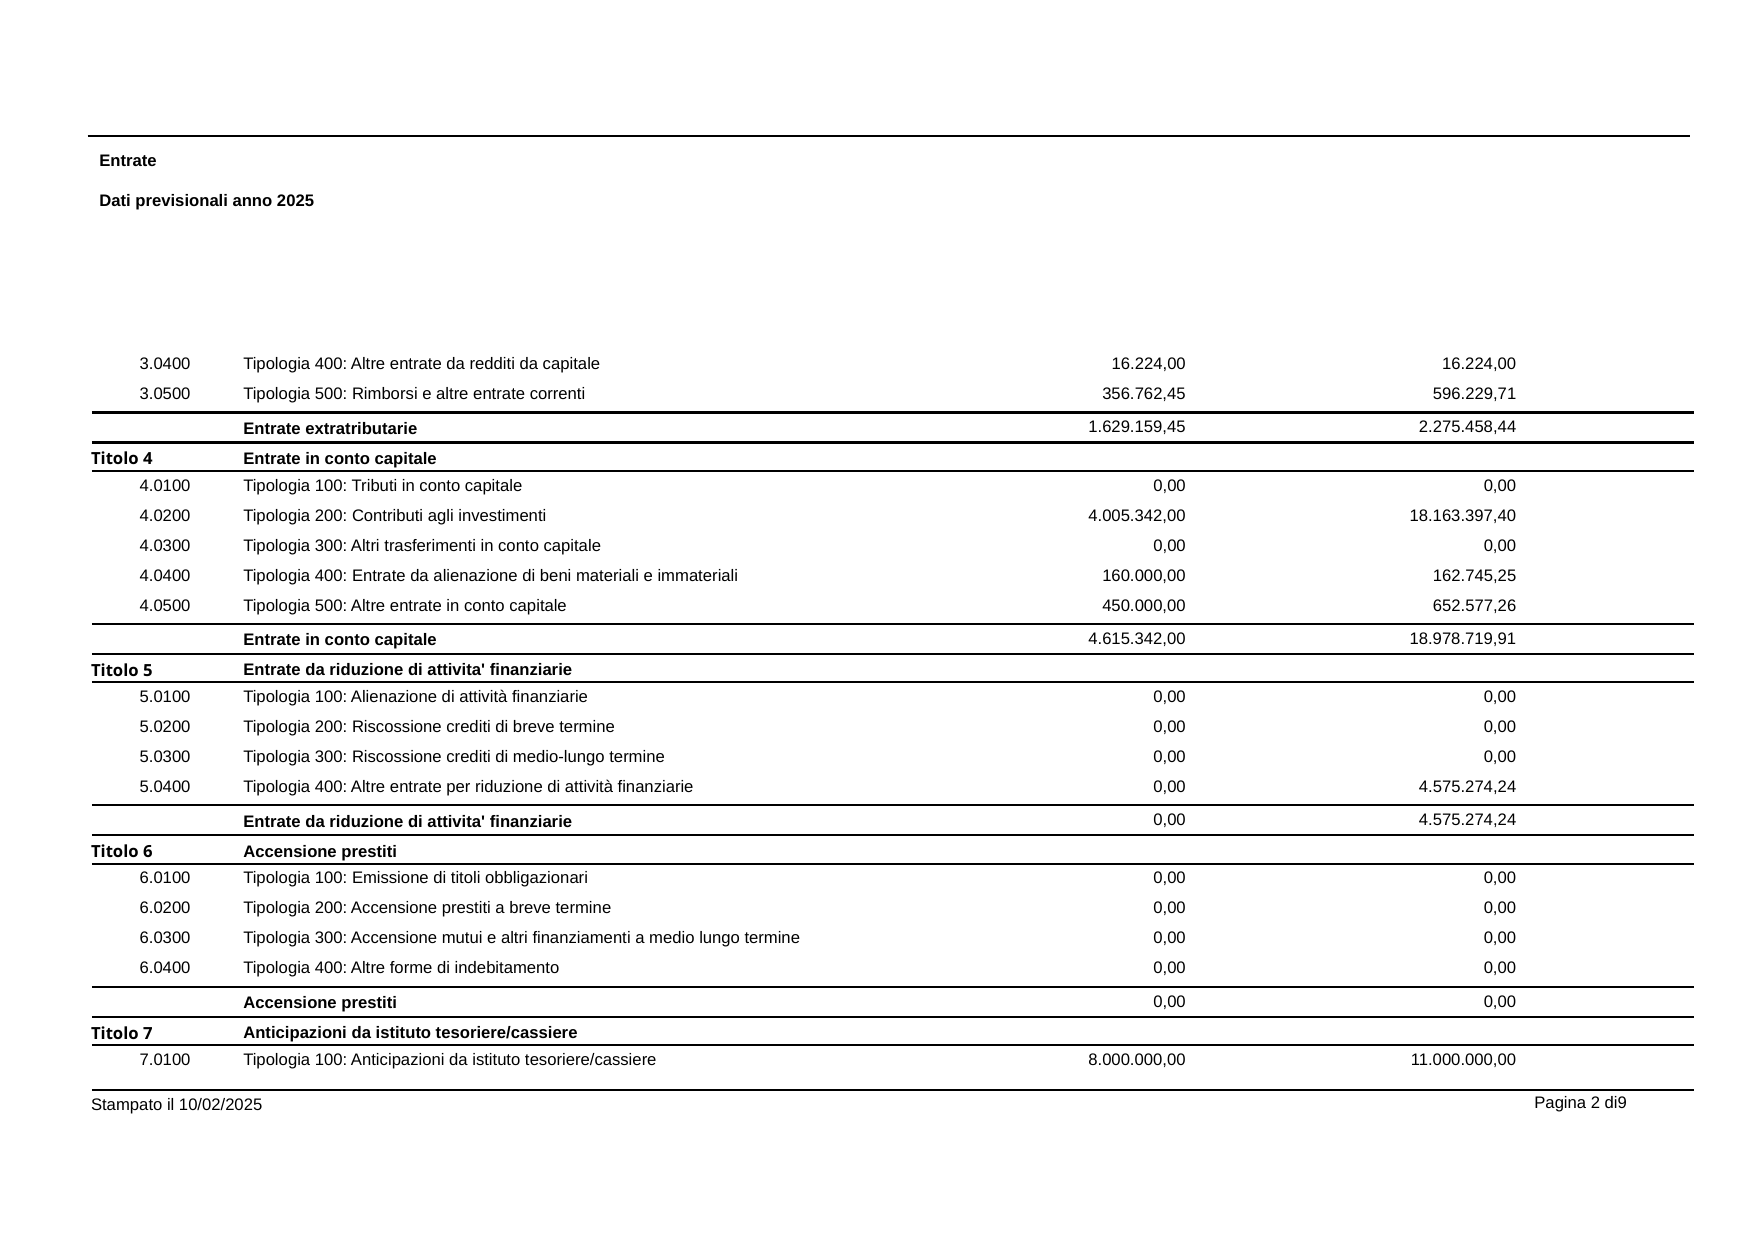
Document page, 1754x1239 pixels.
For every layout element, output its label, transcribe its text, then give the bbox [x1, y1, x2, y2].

table_cell [0, 868, 87, 891]
table_cell [1190, 991, 1196, 1014]
table_cell [1353, 505, 1362, 528]
table_cell [991, 138, 1009, 144]
table_cell [1375, 709, 1452, 717]
table_cell [1196, 1050, 1297, 1072]
table_header [239, 0, 243, 49]
table_cell Tipologia 200: Accensione prestiti a breve termine [243, 898, 1023, 921]
table_cell [1661, 1072, 1673, 1089]
table_cell [565, 799, 761, 804]
table_cell [1685, 810, 1689, 832]
table_cell [1347, 629, 1353, 651]
table_cell [91, 96, 95, 126]
table_cell [1196, 417, 1297, 439]
table_cell [239, 274, 243, 340]
table_cell [1027, 840, 1031, 862]
table_cell [1298, 1021, 1327, 1044]
table_cell [105, 417, 186, 439]
table_cell [1516, 354, 1520, 376]
table_cell [1327, 981, 1347, 986]
table_cell [1353, 898, 1362, 921]
table_cell [565, 224, 761, 229]
table_cell [1520, 921, 1617, 928]
table_cell [1520, 928, 1617, 951]
table_cell [1520, 144, 1617, 177]
table_cell [87, 991, 91, 1014]
table_cell [1353, 475, 1362, 498]
table_cell [991, 588, 1009, 595]
table_cell [1190, 354, 1196, 376]
table_cell [1009, 769, 1023, 777]
table_cell [1009, 184, 1023, 217]
table_cell [291, 528, 369, 535]
table_cell [1190, 498, 1196, 505]
table_cell 0,00 [1362, 535, 1516, 558]
table_cell [565, 1072, 761, 1089]
table_cell [252, 799, 291, 804]
table_cell [1685, 184, 1689, 217]
table_cell [1190, 595, 1196, 618]
table_cell [1690, 1021, 1694, 1044]
table_cell [1190, 958, 1196, 981]
table_cell [1027, 1021, 1031, 1044]
table_cell [1031, 659, 1043, 681]
table_cell [1452, 177, 1516, 184]
table_cell [1520, 659, 1617, 681]
table_cell [0, 840, 87, 862]
table_cell [1673, 898, 1677, 921]
table_cell [1673, 928, 1677, 951]
table_cell [1677, 505, 1681, 528]
table_cell [1452, 739, 1516, 747]
table_cell [1694, 417, 1753, 439]
table_cell [1618, 354, 1661, 376]
table_cell [199, 618, 231, 623]
table_cell [1298, 618, 1327, 623]
table_cell [91, 810, 95, 832]
table_cell [194, 417, 198, 439]
table_cell [1661, 406, 1673, 411]
table_cell [433, 346, 565, 354]
table_cell [291, 376, 369, 384]
table_cell [0, 739, 87, 747]
table_cell [1520, 384, 1617, 406]
table_cell [1677, 810, 1681, 832]
table_cell [252, 981, 291, 986]
table_cell [1375, 376, 1452, 384]
table_cell [1452, 921, 1516, 928]
table_cell [1298, 595, 1327, 618]
table_header [761, 0, 991, 49]
table_cell [1677, 595, 1681, 618]
table_cell [369, 981, 433, 986]
table_header [1027, 0, 1031, 49]
table_cell [1362, 376, 1375, 384]
table_cell [243, 274, 252, 340]
table_cell [1661, 224, 1673, 229]
table_header [1681, 0, 1685, 49]
table_cell [87, 717, 91, 739]
table_cell [1375, 498, 1452, 505]
table_cell [1298, 981, 1327, 986]
table_header [105, 0, 186, 49]
table_cell [1027, 629, 1031, 651]
table_cell [1520, 595, 1617, 618]
table_cell [1353, 739, 1362, 747]
table_cell [239, 1050, 243, 1072]
table_cell [1353, 528, 1362, 535]
table_cell [91, 274, 95, 340]
table_cell [1196, 498, 1297, 505]
table_cell [1618, 184, 1661, 217]
table_cell [105, 1072, 186, 1089]
table_cell [1185, 687, 1189, 709]
table_cell [194, 629, 198, 651]
table_cell [1347, 777, 1353, 799]
table_cell [1027, 868, 1031, 891]
table_cell [1452, 138, 1516, 144]
table_cell [1661, 498, 1673, 505]
table_cell [0, 747, 87, 769]
table_cell 6.0100 [91, 868, 239, 891]
table_cell [105, 224, 186, 229]
table_cell [565, 769, 761, 777]
table_cell [1618, 891, 1661, 898]
table_cell [1681, 354, 1685, 376]
table_cell [199, 951, 231, 958]
table_cell [1027, 687, 1031, 709]
table_cell [1353, 629, 1362, 651]
table_cell [1618, 475, 1661, 498]
table_cell [1043, 144, 1185, 177]
table_cell [433, 981, 565, 986]
table_cell [1694, 709, 1753, 717]
table_cell [433, 177, 565, 184]
table_cell [761, 224, 991, 229]
table_cell [1023, 958, 1027, 981]
table_cell [761, 376, 991, 384]
table_cell 0,00 [1031, 958, 1185, 981]
table_cell [1694, 739, 1753, 747]
table_cell Tipologia 200: Riscossione crediti di breve termine [243, 717, 1023, 739]
table_cell Entrate extratributarie [243, 417, 1027, 439]
table_cell [1347, 1021, 1353, 1044]
table_cell [991, 346, 1009, 354]
table_cell 3.0500 [91, 384, 239, 406]
table_cell 450.000,00 [1031, 595, 1185, 618]
table_cell [1347, 498, 1353, 505]
table_cell [1516, 898, 1520, 921]
table_cell [1618, 144, 1661, 177]
table_header [231, 0, 239, 49]
table_cell [243, 231, 252, 265]
table_cell [105, 346, 186, 354]
table_cell [1520, 475, 1617, 498]
table_cell [1353, 717, 1362, 739]
table_cell Tipologia 300: Altri trasferimenti in conto capitale [243, 535, 1023, 558]
table_cell [1353, 447, 1362, 469]
table_cell [1362, 144, 1375, 177]
table_cell [1452, 447, 1516, 469]
table_cell [1690, 565, 1694, 588]
table_header [95, 0, 99, 49]
table_cell [1043, 951, 1185, 958]
table_cell [1043, 346, 1185, 354]
table_cell [761, 138, 991, 144]
table_cell [1375, 1021, 1452, 1044]
table_cell [1190, 891, 1196, 898]
table_cell [991, 144, 1009, 177]
table_cell [190, 1072, 194, 1089]
table_cell [1681, 535, 1685, 558]
table_cell [1298, 747, 1327, 769]
table_cell [1685, 565, 1689, 588]
table_cell [1190, 951, 1196, 958]
table_cell [1353, 565, 1362, 588]
table_cell [369, 406, 433, 411]
table_cell [1690, 1095, 1694, 1123]
table_cell [231, 799, 239, 804]
table_cell [87, 417, 91, 439]
table_cell [1023, 1050, 1027, 1072]
table_cell Entrate da riduzione di attivita' finanziarie [243, 659, 1027, 681]
table_cell [991, 769, 1009, 777]
table_cell [1690, 868, 1694, 891]
table_cell [1190, 184, 1196, 217]
table_cell 5.0200 [91, 717, 239, 739]
table_cell [194, 1072, 198, 1089]
table_cell [231, 224, 239, 229]
table_cell [243, 981, 252, 986]
table_cell [0, 898, 87, 921]
table_cell [369, 376, 433, 384]
table_cell [1298, 376, 1327, 384]
table_cell [1027, 505, 1031, 528]
table_cell [87, 144, 91, 177]
table_cell [1196, 891, 1297, 898]
table_cell [1362, 447, 1375, 469]
table_cell [243, 218, 252, 223]
table_cell [1027, 535, 1031, 558]
table_cell [0, 810, 87, 832]
table_cell [1353, 1072, 1362, 1089]
table_cell [1353, 354, 1362, 376]
table_cell [1362, 588, 1375, 595]
table_cell [1677, 991, 1681, 1014]
table_cell [0, 51, 87, 90]
table_cell [433, 498, 565, 505]
table_cell [105, 558, 186, 565]
table_cell [1023, 475, 1027, 498]
table_cell [190, 417, 194, 439]
table_cell [1327, 618, 1347, 623]
table_cell [186, 1072, 190, 1089]
table_cell [1685, 1050, 1689, 1072]
table_cell [1327, 840, 1347, 862]
table_cell [231, 891, 239, 898]
table_cell 4.0500 [91, 595, 239, 618]
table_cell [1185, 777, 1189, 799]
table_cell [1027, 475, 1031, 498]
table_cell [1677, 535, 1681, 558]
table_cell [1673, 595, 1677, 618]
table_header [1031, 0, 1043, 49]
table_cell [1690, 535, 1694, 558]
table_cell [105, 218, 186, 223]
table_cell [231, 558, 239, 565]
table_cell [1661, 717, 1673, 739]
table_cell [99, 891, 105, 898]
table_cell [1618, 505, 1661, 528]
table_cell [1362, 224, 1375, 229]
table_cell [1009, 177, 1023, 184]
table_cell Accensione prestiti [243, 840, 1027, 862]
table_cell [199, 921, 231, 928]
table_cell [91, 51, 95, 90]
table_cell [1673, 417, 1677, 439]
table_cell 6.0400 [91, 958, 239, 981]
table_cell [1298, 629, 1327, 651]
table_cell [565, 618, 761, 623]
table_cell [369, 1072, 433, 1089]
table_cell [105, 618, 186, 623]
table_cell [1661, 1050, 1673, 1072]
table_header [91, 0, 95, 49]
table_cell [1196, 618, 1297, 623]
table_header [1190, 0, 1196, 49]
table_cell [231, 991, 239, 1014]
table_cell [1190, 709, 1196, 717]
table_cell [1190, 659, 1196, 681]
table_cell [761, 184, 991, 217]
table_cell [1347, 595, 1353, 618]
table_cell [1362, 799, 1375, 804]
table_cell Dati previsionali anno 2025 [99, 184, 565, 217]
table_cell [433, 891, 565, 898]
table_cell [1185, 840, 1189, 862]
table_cell [1009, 218, 1023, 223]
table_cell [1353, 951, 1362, 958]
table_cell [1347, 535, 1353, 558]
table_cell [1327, 475, 1347, 498]
table_cell [1694, 184, 1753, 217]
table_cell [95, 184, 99, 217]
table_cell [105, 177, 186, 184]
table_cell [1690, 184, 1694, 217]
table_cell [99, 558, 105, 565]
table_cell 6.0200 [91, 898, 239, 921]
table_cell [0, 274, 87, 340]
table_cell [1298, 739, 1327, 747]
table_cell [1031, 346, 1043, 354]
table_cell [1196, 629, 1297, 651]
table_cell [1185, 717, 1189, 739]
table_cell 0,00 [1362, 868, 1516, 891]
table_cell [1516, 868, 1520, 891]
table_cell [1196, 981, 1297, 986]
table_cell [1196, 595, 1297, 618]
table_cell [1452, 376, 1516, 384]
table_cell [1618, 138, 1661, 144]
table_cell [243, 265, 252, 273]
table_cell [1681, 1050, 1685, 1072]
table_cell [1327, 354, 1347, 376]
table_cell [1353, 868, 1362, 891]
table_cell [433, 769, 565, 777]
table_cell Tipologia 500: Rimborsi e altre entrate correnti [243, 384, 1023, 406]
table_cell [87, 810, 91, 832]
table_cell [252, 769, 291, 777]
table_cell [1694, 799, 1753, 805]
table_cell [1327, 346, 1347, 354]
table_header [565, 0, 761, 49]
table_cell [1685, 840, 1689, 862]
table_cell 9 [1618, 1098, 1624, 1107]
table_cell [1452, 558, 1516, 565]
table_cell [199, 498, 231, 505]
table_cell [1347, 739, 1353, 747]
table_cell [433, 1095, 1297, 1123]
table_cell [565, 406, 761, 411]
table_cell [199, 528, 231, 535]
table_cell [1520, 558, 1617, 565]
table_cell [1362, 1072, 1375, 1089]
table_cell [1690, 447, 1694, 469]
table_cell [1327, 535, 1347, 558]
table_cell [1677, 354, 1681, 376]
table_cell [105, 406, 186, 411]
table_cell [239, 565, 243, 588]
table_cell [369, 618, 433, 623]
table_cell [1185, 1050, 1189, 1072]
table_cell [1298, 799, 1327, 804]
table_cell [1347, 528, 1353, 535]
table_cell [199, 376, 231, 384]
table_cell [1009, 274, 1023, 340]
table_cell [1185, 535, 1189, 558]
table_cell [1027, 1050, 1031, 1072]
table_cell [1353, 1021, 1362, 1044]
table_cell [99, 498, 105, 505]
table_cell [1516, 810, 1520, 832]
table_cell [0, 535, 87, 558]
table_cell [186, 991, 190, 1014]
table_cell [87, 928, 91, 951]
table_cell [239, 354, 243, 376]
table_cell [761, 528, 991, 535]
table_cell [1043, 224, 1185, 229]
table_cell [991, 177, 1009, 184]
table_cell [1031, 218, 1043, 223]
table_cell [243, 224, 252, 229]
table_cell [1347, 1050, 1353, 1072]
table_cell [1185, 747, 1189, 769]
table_cell [1353, 958, 1362, 981]
table_cell [1298, 417, 1327, 439]
table_cell [105, 921, 186, 928]
table_cell [1190, 629, 1196, 651]
table_header [190, 0, 194, 49]
table_cell [1298, 505, 1327, 528]
table_cell [1520, 777, 1617, 799]
table_cell [1327, 799, 1347, 804]
table_cell [231, 417, 239, 439]
table_cell [991, 799, 1009, 804]
table_cell [1681, 810, 1685, 832]
table_cell [239, 659, 243, 681]
table_cell [1027, 447, 1031, 469]
table_cell [1618, 799, 1661, 804]
table_cell [1677, 447, 1681, 469]
table_cell [1694, 921, 1753, 928]
table_cell [231, 981, 239, 986]
table_cell [1185, 565, 1189, 588]
table_cell [1618, 717, 1661, 739]
table_cell [1516, 958, 1520, 981]
table_cell [1043, 799, 1185, 804]
table_cell [1673, 840, 1677, 862]
table_cell Entrate in conto capitale [243, 629, 1027, 651]
table_cell [1681, 777, 1685, 799]
table_cell 0,00 [1031, 810, 1185, 832]
table_cell [1681, 687, 1685, 709]
table_cell [231, 346, 239, 354]
table_cell [291, 951, 369, 958]
table_cell [199, 709, 231, 717]
table_cell Titolo 6 [91, 840, 239, 862]
table_cell [433, 618, 565, 623]
table_cell [1516, 687, 1520, 709]
table_cell [433, 528, 565, 535]
table_cell [1009, 224, 1023, 229]
table_cell [1190, 1050, 1196, 1072]
table_cell [99, 1072, 105, 1089]
table_cell [1661, 565, 1673, 588]
table_cell [1661, 144, 1673, 177]
table_cell [231, 376, 239, 384]
table_cell [1327, 406, 1347, 411]
table_cell [91, 231, 95, 265]
table_cell [1694, 565, 1753, 588]
table_cell [291, 921, 369, 928]
table_cell [1031, 1021, 1043, 1044]
table_cell [1618, 346, 1661, 354]
table_cell [1618, 981, 1661, 986]
table_cell [1520, 958, 1617, 981]
table_cell [1516, 384, 1520, 406]
table_cell [1661, 868, 1673, 891]
table_cell [991, 218, 1009, 223]
table_cell [1031, 376, 1043, 384]
table_cell [1661, 928, 1673, 951]
table_cell [1685, 96, 1689, 126]
table_cell [1661, 528, 1673, 535]
table_cell [991, 224, 1009, 229]
table_cell [0, 799, 87, 805]
table_cell [1185, 144, 1189, 177]
table_cell [105, 709, 186, 717]
table_cell [1694, 958, 1753, 981]
table_cell [95, 231, 99, 265]
table_cell 0,00 [1362, 475, 1516, 498]
table_cell [1347, 687, 1353, 709]
table_cell [1516, 1021, 1520, 1044]
table_cell [1685, 384, 1689, 406]
table_cell [1690, 417, 1694, 439]
table_cell [1375, 177, 1452, 184]
table_cell Pagina 2 di [1452, 1093, 1617, 1123]
table_cell Tipologia 400: Altre entrate da redditi da capitale [243, 354, 1023, 376]
table_cell [1298, 218, 1327, 223]
table_cell [291, 346, 369, 354]
table_cell [1190, 928, 1196, 951]
table_cell [1027, 958, 1031, 981]
table_cell [1618, 769, 1661, 777]
table_cell [1009, 406, 1023, 411]
table_cell [1298, 475, 1327, 498]
table_cell [1690, 475, 1694, 498]
table_cell [190, 991, 194, 1014]
table_cell [239, 1072, 243, 1089]
table_cell [1685, 595, 1689, 618]
table_cell [0, 475, 87, 498]
table_cell [0, 96, 87, 126]
table_cell [1185, 595, 1189, 618]
table_cell [291, 177, 369, 184]
table_cell [0, 687, 87, 709]
table_cell [199, 1072, 231, 1089]
table_cell [1353, 558, 1362, 565]
table_cell [1196, 144, 1297, 177]
table_cell [1694, 777, 1753, 799]
table_cell [1661, 951, 1673, 958]
table_cell [1298, 346, 1327, 354]
table_header [194, 0, 198, 49]
table_cell [369, 224, 433, 229]
table_cell [433, 138, 565, 144]
table_cell [1618, 447, 1661, 469]
table_cell [91, 144, 95, 177]
table_cell [1673, 1021, 1677, 1044]
table_cell [99, 769, 105, 777]
table_cell [243, 951, 252, 958]
table_cell [1327, 384, 1347, 406]
table_cell [1520, 528, 1617, 535]
table_cell [369, 346, 433, 354]
table_cell [1043, 498, 1185, 505]
table_cell [1452, 769, 1516, 777]
table_cell [1196, 224, 1297, 229]
table_cell Tipologia 200: Contributi agli investimenti [243, 505, 1023, 528]
table_cell [991, 558, 1009, 565]
table_cell [1661, 921, 1673, 928]
table_cell [1681, 717, 1685, 739]
table_cell [1685, 51, 1689, 90]
table_cell [1031, 891, 1043, 898]
table_header [0, 0, 87, 49]
table_header [1375, 0, 1452, 49]
table_cell [565, 528, 761, 535]
table_cell [1690, 274, 1694, 340]
table_cell [105, 810, 186, 832]
table_cell 0,00 [1031, 687, 1185, 709]
table_cell [1694, 595, 1753, 618]
table_cell [1023, 898, 1027, 921]
table_cell Tipologia 100: Alienazione di attività finanziarie [243, 687, 1023, 709]
table_header [291, 0, 369, 49]
table_cell [1690, 928, 1694, 951]
table_cell [1347, 898, 1353, 921]
table_cell [1347, 747, 1353, 769]
table_cell [1031, 447, 1043, 469]
table_cell [291, 224, 369, 229]
table_cell [1520, 406, 1617, 411]
table_cell [1196, 659, 1297, 681]
table_cell [1375, 1095, 1452, 1123]
table_cell [1661, 981, 1673, 986]
table_cell [1677, 565, 1681, 588]
table_cell [231, 231, 239, 265]
table_cell [1690, 384, 1694, 406]
table_cell [1375, 951, 1452, 958]
table_cell [1673, 659, 1677, 681]
table_cell [291, 406, 369, 411]
table_cell [1690, 595, 1694, 618]
table_cell [761, 177, 991, 184]
table_cell [1681, 595, 1685, 618]
table_cell [199, 177, 231, 184]
table_cell [95, 991, 99, 1014]
table_cell [991, 376, 1009, 384]
table_cell [565, 218, 761, 223]
table_cell [252, 558, 291, 565]
table_cell Tipologia 100: Anticipazioni da istituto tesoriere/cassiere [243, 1050, 1023, 1072]
table_header [1298, 0, 1327, 49]
table_cell Tipologia 300: Riscossione crediti di medio-lungo termine [243, 747, 1023, 769]
table_cell [87, 565, 91, 588]
table_cell [105, 951, 186, 958]
table_cell [1353, 799, 1362, 804]
table_cell [1362, 558, 1375, 565]
table_cell [1677, 274, 1681, 340]
table_header [1677, 0, 1681, 49]
table_cell [1516, 747, 1520, 769]
table_cell [1327, 769, 1347, 777]
table_cell [1661, 384, 1673, 406]
table_cell [1347, 810, 1353, 832]
table_cell [433, 1072, 565, 1089]
table_cell [369, 799, 433, 804]
table_cell [1347, 891, 1353, 898]
table_cell [1685, 898, 1689, 921]
table_cell [0, 1050, 87, 1072]
table_cell [252, 891, 291, 898]
table_cell [1661, 595, 1673, 618]
table_cell [1043, 618, 1185, 623]
table_cell [1009, 921, 1023, 928]
table_cell [105, 991, 186, 1014]
table_cell [252, 739, 291, 747]
table_cell [87, 1050, 91, 1072]
table_cell [1353, 406, 1362, 411]
table_cell [1681, 629, 1685, 651]
table_cell [199, 346, 231, 354]
table_cell [1009, 951, 1023, 958]
table_cell [1516, 535, 1520, 558]
table_cell [1694, 384, 1753, 406]
table_cell [231, 528, 239, 535]
table_cell [1516, 1050, 1520, 1072]
table_cell [1677, 747, 1681, 769]
table_cell [1362, 891, 1375, 898]
table_cell [1661, 777, 1673, 799]
table_cell [1516, 475, 1520, 498]
table_cell [1190, 144, 1196, 177]
table_cell [1685, 659, 1689, 681]
table_cell [1027, 747, 1031, 769]
table_cell [1196, 928, 1297, 951]
table_cell [1327, 687, 1347, 709]
table_header [1327, 0, 1347, 49]
table_cell [1694, 274, 1753, 340]
table_cell [1031, 558, 1043, 565]
table_cell [1452, 1072, 1516, 1089]
table_cell [0, 177, 87, 184]
table_cell [1694, 475, 1753, 498]
table_cell 0,00 [1031, 898, 1185, 921]
table_cell [1327, 958, 1347, 981]
table_cell [1196, 535, 1297, 558]
table_cell [1027, 384, 1031, 406]
table_cell [1353, 595, 1362, 618]
table_cell [1196, 475, 1297, 498]
table_cell [95, 50, 186, 133]
table_cell [1520, 498, 1617, 505]
table_cell [1681, 144, 1685, 177]
table_cell [1185, 991, 1189, 1014]
table_cell [761, 709, 991, 717]
table_cell [1618, 747, 1661, 769]
table_cell 9 [1618, 1093, 1685, 1123]
table_cell [565, 558, 761, 565]
table_cell [1375, 138, 1452, 144]
table_cell [565, 346, 761, 354]
table_cell [1196, 558, 1297, 565]
table_cell [87, 629, 91, 651]
table_cell [1196, 1021, 1297, 1044]
table_cell [1298, 687, 1327, 709]
table_cell [1023, 928, 1027, 951]
table_cell [1009, 231, 1023, 265]
table_cell [87, 505, 91, 528]
table_cell [565, 498, 761, 505]
table_header [199, 0, 231, 49]
table_cell [1347, 475, 1353, 498]
table_cell [1516, 928, 1520, 951]
table_cell [1618, 406, 1661, 411]
table_cell [1031, 184, 1043, 217]
table_cell [1516, 717, 1520, 739]
table_cell [0, 384, 87, 406]
table_header [1618, 0, 1661, 49]
table_cell [291, 138, 369, 144]
table_cell [565, 981, 761, 986]
table_cell [1618, 376, 1661, 384]
table_cell [1196, 384, 1297, 406]
table_cell [1327, 447, 1347, 469]
table_cell [1516, 659, 1520, 681]
table_cell 4.575.274,24 [1362, 777, 1516, 799]
table_cell [99, 265, 105, 273]
table_cell [199, 799, 231, 804]
table_header [369, 0, 433, 49]
table_cell [243, 558, 252, 565]
table_cell [0, 921, 87, 928]
table_cell [1027, 717, 1031, 739]
table_cell [1694, 126, 1753, 133]
table_cell [1353, 1095, 1362, 1123]
table_cell [1362, 739, 1375, 747]
table_cell [1375, 406, 1452, 411]
table_cell [1327, 588, 1347, 595]
table_cell [1661, 346, 1673, 354]
table_cell [1673, 184, 1677, 217]
table_cell [0, 777, 87, 799]
table_cell [1043, 659, 1185, 681]
table_cell [1347, 991, 1353, 1014]
table_cell [1520, 981, 1617, 986]
table_cell [369, 218, 433, 223]
table_cell [1196, 709, 1297, 717]
table_cell [1353, 1050, 1362, 1072]
table_cell [239, 928, 243, 951]
table_cell [252, 224, 291, 229]
table_cell [291, 739, 369, 747]
table_cell [1681, 51, 1685, 90]
table_cell [1677, 231, 1681, 265]
table_cell [239, 417, 243, 439]
table_cell [1327, 224, 1347, 229]
table_cell [1347, 376, 1353, 384]
table_cell [1452, 184, 1516, 217]
table_cell [239, 1021, 243, 1044]
table_cell [231, 218, 239, 223]
table_cell [1027, 144, 1031, 177]
table_cell [1677, 384, 1681, 406]
table_cell [1690, 898, 1694, 921]
table_cell [1375, 769, 1452, 777]
table_cell [0, 891, 87, 898]
table_cell [186, 417, 190, 439]
table_cell [1190, 769, 1196, 777]
table_cell [1353, 535, 1362, 558]
table_cell [1685, 991, 1689, 1014]
table_cell Tipologia 100: Tributi in conto capitale [243, 475, 1023, 498]
table_cell [1347, 384, 1353, 406]
table_cell Stampato il 10/02/2025 [91, 1095, 369, 1123]
table_cell [0, 231, 87, 265]
table_cell [1327, 218, 1347, 223]
table_cell [1298, 528, 1327, 535]
table_cell [1298, 928, 1327, 951]
table_cell [761, 558, 991, 565]
table_cell [252, 346, 291, 354]
table_cell [0, 265, 87, 273]
table_cell [1196, 354, 1297, 376]
table_cell [1694, 224, 1753, 229]
table_cell [1520, 739, 1617, 747]
table_cell [1694, 840, 1753, 862]
table_cell [1353, 991, 1362, 1014]
table_cell [369, 498, 433, 505]
table_cell [1347, 505, 1353, 528]
table_cell [1685, 1072, 1689, 1089]
table_cell [1452, 709, 1516, 717]
table_cell [1043, 1072, 1185, 1089]
table_cell [1690, 1050, 1694, 1072]
table_cell [1618, 810, 1661, 832]
table_cell [1520, 177, 1617, 184]
table_cell [1023, 777, 1027, 799]
table_cell [1694, 687, 1753, 709]
table_cell 4.0200 [91, 505, 239, 528]
table_cell [1362, 659, 1375, 681]
table_cell [99, 417, 105, 439]
table_cell [186, 51, 190, 90]
table_cell [1009, 376, 1023, 384]
table_cell [239, 717, 243, 739]
table_cell [1618, 417, 1661, 439]
table_cell [1043, 558, 1185, 565]
table_cell [0, 659, 87, 681]
table_cell 0,00 [1362, 717, 1516, 739]
table_cell [1196, 138, 1297, 144]
table_cell [199, 138, 231, 144]
table_cell [1685, 447, 1689, 469]
table_cell [239, 747, 243, 769]
table_cell [199, 218, 231, 223]
table_cell 4.0400 [91, 565, 239, 588]
table_cell [1023, 565, 1027, 588]
table_cell [87, 384, 91, 406]
table_cell [99, 588, 105, 595]
table_cell [1520, 840, 1617, 862]
table_cell [1673, 810, 1677, 832]
table_cell [1185, 928, 1189, 951]
table_cell [991, 951, 1009, 958]
table_header [1196, 0, 1297, 49]
table_cell [1353, 498, 1362, 505]
table_cell [1661, 991, 1673, 1014]
table_cell [1520, 898, 1617, 921]
table_cell [231, 618, 239, 623]
table_cell [1347, 840, 1353, 862]
table_cell [0, 346, 87, 354]
table_cell [1452, 799, 1516, 804]
table_cell 0,00 [1031, 868, 1185, 891]
table_cell [1347, 231, 1353, 265]
table_cell [1031, 144, 1043, 177]
table_cell [99, 177, 105, 184]
table_cell [1681, 958, 1685, 981]
table_cell [95, 810, 99, 832]
table_cell 6.0300 [91, 928, 239, 951]
table_cell [1516, 144, 1520, 177]
table_cell [991, 891, 1009, 898]
table_cell [369, 769, 433, 777]
table_cell [1516, 505, 1520, 528]
table_cell [565, 144, 761, 177]
table_cell Tipologia 400: Entrate da alienazione di beni materiali e immateriali [243, 565, 1023, 588]
table_cell [1661, 376, 1673, 384]
table_cell [1347, 184, 1353, 217]
table_cell [1009, 346, 1023, 354]
table_cell [1375, 144, 1452, 177]
table_cell [1690, 991, 1694, 1014]
table_cell [105, 528, 186, 535]
table_cell Tipologia 300: Accensione mutui e altri finanziamenti a medio lungo termine [243, 928, 1023, 951]
table_cell [1196, 921, 1297, 928]
table_cell [231, 709, 239, 717]
table_cell [1661, 629, 1673, 651]
table_cell [1298, 898, 1327, 921]
table_cell [1027, 991, 1031, 1014]
table_cell [1190, 447, 1196, 469]
table_cell [1023, 184, 1027, 217]
table_cell 4.0100 [91, 475, 239, 498]
table_cell 0,00 [1362, 958, 1516, 981]
table_cell [1452, 528, 1516, 535]
table_cell [105, 629, 186, 651]
table_cell [1694, 898, 1753, 921]
table_cell [1298, 558, 1327, 565]
table_cell [1362, 769, 1375, 777]
table_cell [87, 595, 91, 618]
table_cell [91, 1072, 95, 1089]
table_cell [1681, 274, 1685, 340]
table_cell [252, 528, 291, 535]
table_cell [1190, 535, 1196, 558]
table_cell [1190, 346, 1196, 354]
table_cell [1190, 1021, 1196, 1044]
table_header [1353, 0, 1362, 49]
table_cell [1618, 1072, 1661, 1089]
table_cell [231, 177, 239, 184]
table_cell [1618, 739, 1661, 747]
table_cell [1685, 1095, 1689, 1123]
table_cell [1347, 709, 1353, 717]
table_cell [1694, 951, 1753, 958]
table_cell [1516, 565, 1520, 588]
table_cell [1618, 595, 1661, 618]
table_cell 0,00 [1031, 717, 1185, 739]
table_cell Anticipazioni da istituto tesoriere/cassiere [243, 1021, 1027, 1044]
table_cell [1452, 1021, 1516, 1044]
table_cell [1298, 891, 1327, 898]
table_cell [1694, 717, 1753, 739]
table_cell [1452, 840, 1516, 862]
table_cell [1516, 777, 1520, 799]
table_cell 4.615.342,00 [1031, 629, 1185, 651]
table_cell [199, 588, 231, 595]
table_cell [991, 618, 1009, 623]
table_cell [1196, 565, 1297, 588]
table_cell [87, 868, 91, 891]
table_cell [1347, 346, 1353, 354]
table_cell Tipologia 400: Altre entrate per riduzione di attività finanziarie [243, 777, 1023, 799]
table_cell [369, 921, 433, 928]
table_cell [1353, 346, 1362, 354]
table_cell [1327, 921, 1347, 928]
table_cell [1362, 1095, 1375, 1123]
table_cell [1327, 1095, 1347, 1123]
table_cell [433, 376, 565, 384]
table_cell [1185, 447, 1189, 469]
table_cell [1327, 951, 1347, 958]
table_cell [1677, 659, 1681, 681]
table_cell [239, 475, 243, 498]
table_cell [190, 629, 194, 651]
table_cell [1031, 921, 1043, 928]
table_cell [1031, 177, 1043, 184]
table_header [252, 0, 291, 49]
table_cell [1677, 629, 1681, 651]
table_cell [1185, 629, 1189, 651]
table_cell [1196, 447, 1297, 469]
table_cell [87, 1095, 91, 1123]
table_cell [1031, 739, 1043, 747]
table_cell [1681, 231, 1685, 265]
table_cell [1694, 376, 1753, 384]
table_cell [1694, 810, 1753, 832]
table_cell [1027, 595, 1031, 618]
table_cell [1327, 747, 1347, 769]
table_cell [1673, 447, 1677, 469]
table_cell [239, 898, 243, 921]
table_cell [87, 777, 91, 799]
table_cell [1685, 687, 1689, 709]
table_cell [1681, 1021, 1685, 1044]
table_cell [1520, 354, 1617, 376]
table_cell [1685, 144, 1689, 177]
table_cell [1347, 144, 1353, 177]
table_cell [1009, 588, 1023, 595]
table_cell [1027, 898, 1031, 921]
table_cell Titolo 4 [91, 447, 239, 469]
table_cell [1043, 840, 1185, 862]
table_cell [87, 898, 91, 921]
table_cell [1694, 981, 1753, 987]
table_cell [1690, 777, 1694, 799]
table_cell [369, 891, 433, 898]
table_cell [239, 777, 243, 799]
table_cell [1196, 588, 1297, 595]
table_header [1043, 0, 1185, 49]
table_cell [252, 921, 291, 928]
table_cell [1661, 475, 1673, 498]
table_header [186, 0, 190, 49]
table_cell [1694, 558, 1753, 565]
table_cell [231, 921, 239, 928]
table_cell [95, 144, 99, 177]
table_cell [1685, 417, 1689, 439]
table_cell [1347, 958, 1353, 981]
table_cell [1681, 659, 1685, 681]
table_cell [1520, 709, 1617, 717]
table_cell [1009, 528, 1023, 535]
table_cell [1043, 739, 1185, 747]
table_cell [565, 921, 761, 928]
table_header [1690, 0, 1694, 49]
table_cell [1353, 376, 1362, 384]
table_cell 0,00 [1031, 777, 1185, 799]
table_cell [199, 991, 231, 1014]
table_cell 0,00 [1031, 535, 1185, 558]
table_cell [1347, 951, 1353, 958]
table_cell [1353, 891, 1362, 898]
table_cell [1618, 928, 1661, 951]
table_cell [1694, 528, 1753, 535]
table_cell [1353, 840, 1362, 862]
table_cell [1618, 629, 1661, 651]
table_cell [1347, 274, 1353, 340]
table_cell 5.0300 [91, 747, 239, 769]
table_cell [1362, 406, 1375, 411]
table_cell [1520, 376, 1617, 384]
table_cell [1347, 177, 1353, 184]
table_cell [87, 447, 91, 469]
table_cell [761, 799, 991, 804]
table_cell [1043, 891, 1185, 898]
table_cell [1661, 747, 1673, 769]
table_cell [1661, 659, 1673, 681]
table_cell [1520, 565, 1617, 588]
table_cell [95, 274, 99, 340]
table_cell [1347, 717, 1353, 739]
table_cell [1694, 629, 1753, 651]
table_cell [1677, 1050, 1681, 1072]
table_cell [1694, 588, 1753, 595]
table_cell [1685, 717, 1689, 739]
table_cell [1694, 51, 1753, 90]
table_cell [1661, 687, 1673, 709]
table_header [1009, 0, 1023, 49]
table_cell [1661, 218, 1673, 223]
table_cell [1196, 346, 1297, 354]
table_cell [1327, 659, 1347, 681]
table_cell [252, 498, 291, 505]
table_cell 0,00 [1031, 928, 1185, 951]
table_cell [761, 406, 991, 411]
table_cell [1520, 629, 1617, 651]
table_cell [565, 177, 761, 184]
table_cell [1347, 588, 1353, 595]
table_cell [1347, 558, 1353, 565]
table_cell [239, 868, 243, 891]
table_cell [1694, 618, 1753, 624]
table_cell [105, 230, 231, 346]
table_cell [1185, 354, 1189, 376]
table_cell [1190, 384, 1196, 406]
table_cell [105, 498, 186, 505]
table_cell [1327, 898, 1347, 921]
table_cell 0,00 [1031, 475, 1185, 498]
table_cell [190, 810, 194, 832]
table_cell [1520, 951, 1617, 958]
table_cell [105, 891, 186, 898]
table_cell [1452, 659, 1516, 681]
table_cell [1196, 177, 1297, 184]
table_cell [239, 629, 243, 651]
table_cell [239, 810, 243, 832]
table_cell [1023, 535, 1027, 558]
table_cell [0, 565, 87, 588]
table_cell [1362, 177, 1375, 184]
table_cell [1375, 346, 1452, 354]
table_cell 18.163.397,40 [1362, 505, 1516, 528]
table_cell [1043, 921, 1185, 928]
table_cell [1681, 184, 1685, 217]
table_cell [1009, 498, 1023, 505]
table_cell [1618, 991, 1661, 1014]
table_header [433, 0, 565, 49]
table_cell [1520, 346, 1617, 354]
table_cell [1031, 528, 1043, 535]
table_cell [1298, 769, 1327, 777]
table_cell [369, 588, 433, 595]
table_cell [1027, 928, 1031, 951]
table_cell [1190, 376, 1196, 384]
table_cell [1298, 184, 1327, 217]
table_cell [1618, 951, 1661, 958]
table_cell [0, 958, 87, 981]
table_cell [1031, 840, 1043, 862]
table_cell [1327, 717, 1347, 739]
table_cell [1375, 891, 1452, 898]
table_cell [1618, 687, 1661, 709]
table_cell [1673, 868, 1677, 891]
table_cell [252, 588, 291, 595]
table_cell [1298, 588, 1327, 595]
table_cell [1681, 505, 1685, 528]
table_cell [1685, 928, 1689, 951]
table_cell [105, 769, 186, 777]
table_cell [1694, 769, 1753, 777]
table_header [1685, 0, 1689, 49]
table_cell [1618, 558, 1661, 565]
table_cell [1362, 528, 1375, 535]
table_cell [1694, 406, 1753, 412]
table_cell [87, 958, 91, 981]
table_header [243, 0, 252, 49]
table_cell [1327, 709, 1347, 717]
table_cell [291, 558, 369, 565]
table_cell [1347, 447, 1353, 469]
table_cell [369, 709, 433, 717]
table_cell [1043, 769, 1185, 777]
table_cell Accensione prestiti [243, 991, 1027, 1014]
table_cell 7.0100 [91, 1050, 239, 1072]
table_cell [1677, 717, 1681, 739]
table_cell [105, 739, 186, 747]
table_cell [1190, 840, 1196, 862]
table_cell [1347, 928, 1353, 951]
table_cell [1694, 447, 1753, 469]
table_cell [252, 230, 1009, 346]
table_cell [1673, 1050, 1677, 1072]
table_cell [1298, 810, 1327, 832]
table_cell [991, 921, 1009, 928]
table_cell [1362, 498, 1375, 505]
table_cell [1190, 717, 1196, 739]
table_cell [1516, 417, 1520, 439]
table_cell [1681, 840, 1685, 862]
table_cell [0, 126, 87, 133]
table_cell [1690, 810, 1694, 832]
table_cell [1009, 799, 1023, 804]
table_cell [761, 144, 991, 177]
table_cell [1677, 1021, 1681, 1044]
table_cell [1031, 799, 1043, 804]
table_cell [1661, 799, 1673, 804]
table_cell [369, 951, 433, 958]
table_cell [1520, 991, 1617, 1014]
table_cell [99, 528, 105, 535]
table_cell [1694, 144, 1753, 177]
table_cell [1023, 384, 1027, 406]
table_cell [186, 810, 190, 832]
table_cell [991, 709, 1009, 717]
table_cell [1196, 376, 1297, 384]
table_cell [1681, 475, 1685, 498]
table_cell [243, 1072, 252, 1089]
table_cell [1190, 565, 1196, 588]
table_cell [1362, 218, 1375, 223]
table_cell [1043, 528, 1185, 535]
table_cell [1661, 709, 1673, 717]
table_cell [243, 709, 252, 717]
table_cell [1618, 840, 1661, 862]
table_cell [0, 991, 87, 1014]
table_cell [95, 417, 99, 439]
table_cell [991, 739, 1009, 747]
table_cell [1685, 958, 1689, 981]
table_cell [1298, 144, 1327, 177]
table_cell [239, 231, 243, 265]
table_cell [0, 629, 87, 651]
table_cell [91, 417, 95, 439]
table_cell [0, 558, 87, 565]
table_cell [1043, 177, 1185, 184]
table_cell [1618, 528, 1661, 535]
table_cell [1298, 565, 1327, 588]
table_header [1185, 0, 1189, 49]
table_cell [1661, 1021, 1673, 1044]
table_cell [1347, 417, 1353, 439]
table_cell [991, 981, 1009, 986]
table_cell [1618, 921, 1661, 928]
table_cell [87, 96, 91, 126]
table_cell [1031, 588, 1043, 595]
table_cell [1185, 958, 1189, 981]
table_cell [1681, 447, 1685, 469]
table_cell [1375, 1072, 1452, 1089]
table_cell [1009, 739, 1023, 747]
table_header [1452, 0, 1516, 49]
table_cell Tipologia 100: Emissione di titoli obbligazionari [243, 868, 1023, 891]
table_cell [1452, 346, 1516, 354]
table_cell [433, 709, 565, 717]
table_cell [199, 558, 231, 565]
table_cell 5.0400 [91, 777, 239, 799]
table_cell [1190, 739, 1196, 747]
table_cell [1353, 777, 1362, 799]
table_cell [252, 1072, 291, 1089]
table_cell [565, 891, 761, 898]
table_cell 0,00 [1362, 687, 1516, 709]
table_cell [1375, 528, 1452, 535]
table_cell [1353, 747, 1362, 769]
table_header [99, 0, 105, 49]
table_cell [1185, 659, 1189, 681]
table_cell [239, 535, 243, 558]
table_cell [252, 709, 291, 717]
table_cell [1520, 799, 1617, 804]
table_header [1661, 0, 1673, 49]
table_cell [1027, 565, 1031, 588]
table_cell [1298, 840, 1327, 862]
table_cell [1027, 1072, 1031, 1089]
table_cell [1196, 868, 1297, 891]
table_cell [761, 1072, 991, 1089]
table_cell [105, 138, 186, 144]
table_cell [1375, 218, 1452, 223]
table_cell [1196, 528, 1297, 535]
table_cell [1185, 1021, 1189, 1044]
table_cell [243, 498, 252, 505]
table_cell [1353, 618, 1362, 623]
table_cell [199, 417, 231, 439]
table_cell [87, 51, 91, 90]
table_cell [1327, 505, 1347, 528]
table_cell [1298, 224, 1327, 229]
table_cell [1673, 629, 1677, 651]
table_cell [1673, 475, 1677, 498]
table_cell [761, 618, 991, 623]
table_cell [1520, 184, 1617, 217]
table_cell [1327, 177, 1347, 184]
table_cell [1685, 505, 1689, 528]
table_cell [1694, 177, 1753, 184]
table_cell [1690, 354, 1694, 376]
table_cell [1196, 717, 1297, 739]
table_cell [1190, 505, 1196, 528]
table_cell [433, 799, 565, 804]
table_cell [1353, 417, 1362, 439]
table_cell [1375, 739, 1452, 747]
table_cell [1190, 558, 1196, 565]
table_cell [99, 709, 105, 717]
table_cell [91, 629, 95, 651]
table_cell [565, 709, 761, 717]
table_cell [1196, 1072, 1297, 1089]
table_cell [1031, 709, 1043, 717]
table_cell 2.275.458,44 [1362, 417, 1516, 439]
table_cell [1520, 1050, 1617, 1072]
table_cell [1694, 498, 1753, 505]
table_cell [1027, 810, 1031, 832]
table_cell [1353, 138, 1362, 144]
table_cell [0, 354, 87, 376]
table_cell 16.224,00 [1362, 354, 1516, 376]
table_cell [1694, 1095, 1753, 1123]
table_cell [1190, 898, 1196, 921]
table_cell [1677, 144, 1681, 177]
table_cell [1347, 265, 1353, 273]
table_cell Titolo 5 [91, 659, 239, 681]
table_cell [1694, 505, 1753, 528]
table_cell [0, 1072, 87, 1090]
table_cell [1520, 224, 1617, 229]
table_cell [1677, 958, 1681, 981]
table_cell [1327, 928, 1347, 951]
table_cell [99, 346, 105, 354]
table_cell [1298, 498, 1327, 505]
table_cell [1353, 384, 1362, 406]
table_cell [1661, 558, 1673, 565]
table_cell [1618, 218, 1661, 223]
table_cell [1298, 384, 1327, 406]
table_cell [761, 218, 991, 223]
table_header [1516, 0, 1520, 49]
table_cell [1362, 840, 1375, 862]
table_cell [1690, 659, 1694, 681]
table_cell [1452, 891, 1516, 898]
table_cell [1661, 810, 1673, 832]
table_cell [1190, 588, 1196, 595]
table_cell Entrate in conto capitale [243, 447, 1027, 469]
table_cell [1618, 898, 1661, 921]
table_cell [199, 629, 231, 651]
table_cell [95, 629, 99, 651]
table_cell [1685, 535, 1689, 558]
table_cell [991, 528, 1009, 535]
table_cell [1362, 981, 1375, 986]
table_cell [1031, 769, 1043, 777]
table_cell [1694, 928, 1753, 951]
table_cell 596.229,71 [1362, 384, 1516, 406]
table_cell [87, 231, 91, 265]
table_cell [991, 406, 1009, 411]
table_cell [231, 739, 239, 747]
table_cell [1023, 1072, 1027, 1089]
table_cell [369, 138, 433, 144]
table_cell [1685, 475, 1689, 498]
table_cell 0,00 [1362, 991, 1516, 1014]
table_cell [0, 981, 87, 987]
table_cell [243, 346, 252, 354]
table_cell [1618, 777, 1661, 799]
table_cell [1375, 224, 1452, 229]
table_cell [0, 528, 87, 535]
table_cell 0,00 [1362, 898, 1516, 921]
table_cell [1009, 558, 1023, 565]
table_cell [1690, 505, 1694, 528]
table_cell [1690, 231, 1694, 265]
table_cell [1618, 709, 1661, 717]
table_cell [1452, 218, 1516, 223]
table_header [87, 0, 91, 49]
table_cell [1690, 96, 1694, 126]
table_cell [1027, 184, 1031, 217]
table_cell [1673, 505, 1677, 528]
table_cell [1520, 1021, 1617, 1044]
table_cell Entrate da riduzione di attivita' finanziarie [243, 810, 1027, 832]
table_cell [231, 406, 239, 411]
table_cell [1196, 747, 1297, 769]
table_cell [1353, 144, 1362, 177]
table_cell [1618, 868, 1661, 891]
table_cell [1327, 810, 1347, 832]
table_cell [0, 498, 87, 505]
table_cell [565, 739, 761, 747]
table_cell [0, 1095, 87, 1123]
table_cell [291, 709, 369, 717]
table_cell [1031, 1072, 1043, 1089]
table_cell [1196, 769, 1297, 777]
table_cell [1298, 1095, 1327, 1123]
table_cell [761, 498, 991, 505]
table_cell [1673, 354, 1677, 376]
table_cell [0, 1021, 87, 1044]
table_cell [231, 629, 239, 651]
table_cell [291, 1072, 369, 1089]
table_cell [87, 840, 91, 862]
table_cell [1661, 354, 1673, 376]
table_cell 1.629.159,45 [1031, 417, 1185, 439]
table_cell [1327, 1072, 1347, 1089]
table_cell [1185, 810, 1189, 832]
table_cell [1298, 138, 1327, 144]
table_cell [1298, 868, 1327, 891]
table_cell [186, 96, 190, 126]
table_cell [1031, 951, 1043, 958]
table_cell [1190, 417, 1196, 439]
table_cell [1452, 498, 1516, 505]
table_cell [1375, 184, 1452, 217]
table_cell [291, 618, 369, 623]
table_cell [1677, 868, 1681, 891]
table_cell [1681, 898, 1685, 921]
table_cell [433, 406, 565, 411]
table_cell [1043, 184, 1185, 217]
table_cell Tipologia 500: Altre entrate in conto capitale [243, 595, 1023, 618]
table_cell [565, 376, 761, 384]
table_cell [1298, 951, 1327, 958]
table_cell [231, 138, 239, 144]
table_cell [1690, 840, 1694, 862]
table_cell [1043, 376, 1185, 384]
table_cell [231, 769, 239, 777]
table_cell [1661, 739, 1673, 747]
table_cell [1023, 354, 1027, 376]
table_cell [1298, 991, 1327, 1014]
table_cell [1362, 951, 1375, 958]
table_cell [0, 928, 87, 951]
table_cell [1190, 177, 1196, 184]
table_cell [369, 558, 433, 565]
table_cell [1516, 595, 1520, 618]
table_cell [1043, 1021, 1185, 1044]
table_cell [1185, 505, 1189, 528]
table_cell [0, 144, 87, 177]
table_cell [991, 184, 1009, 217]
table_cell [1452, 224, 1516, 229]
table_cell [1327, 376, 1347, 384]
table_cell [1327, 1021, 1347, 1044]
table_cell [243, 891, 252, 898]
table_cell [1673, 565, 1677, 588]
table_cell [1661, 840, 1673, 862]
table_cell [1185, 417, 1189, 439]
table_cell [243, 376, 252, 384]
table_cell [1520, 747, 1617, 769]
table_cell [1520, 138, 1617, 144]
table_cell [243, 799, 252, 804]
table_cell [190, 50, 1681, 133]
table_cell [1685, 1021, 1689, 1044]
table_cell [291, 769, 369, 777]
table_cell [1327, 144, 1347, 177]
table_cell [1043, 218, 1185, 223]
table_cell [1520, 717, 1617, 739]
table_cell [1685, 629, 1689, 651]
table_cell [1043, 709, 1185, 717]
table_cell [291, 981, 369, 986]
table_cell [1661, 898, 1673, 921]
table_cell [1677, 840, 1681, 862]
table_cell [1618, 384, 1661, 406]
table_cell [1673, 958, 1677, 981]
table_cell [761, 588, 991, 595]
table_cell [194, 991, 198, 1014]
table_cell [1690, 717, 1694, 739]
table_cell [231, 1072, 239, 1089]
table_cell [991, 498, 1009, 505]
table_cell [239, 991, 243, 1014]
table_cell [1694, 346, 1753, 354]
table_header [991, 0, 1009, 49]
table_cell [99, 991, 105, 1014]
table_cell [291, 218, 369, 223]
table_cell [1677, 898, 1681, 921]
table_cell [1375, 799, 1452, 804]
table_cell [1673, 144, 1677, 177]
table_cell [1690, 747, 1694, 769]
table_cell [1347, 659, 1353, 681]
table_cell [1190, 810, 1196, 832]
table_cell [761, 951, 991, 958]
table_cell [1043, 981, 1185, 986]
table_cell [1690, 144, 1694, 177]
table_cell [761, 981, 991, 986]
table_cell [1375, 659, 1452, 681]
table_cell [87, 184, 91, 217]
table_cell [239, 687, 243, 709]
table_cell [1520, 891, 1617, 898]
table_cell 3.0400 [91, 354, 239, 376]
table_cell [1196, 810, 1297, 832]
table_cell [1027, 354, 1031, 376]
table_cell [199, 224, 231, 229]
table_cell [369, 528, 433, 535]
table_cell [1681, 747, 1685, 769]
table_cell [99, 810, 105, 832]
table_cell [0, 376, 87, 384]
table_cell [239, 958, 243, 981]
table_cell [1677, 928, 1681, 951]
table_cell [194, 810, 198, 832]
table_cell 652.577,26 [1362, 595, 1516, 618]
table_cell [1452, 951, 1516, 958]
table_cell [1023, 687, 1027, 709]
table_cell [1298, 1072, 1327, 1089]
table_cell [1661, 588, 1673, 595]
table_cell [1677, 417, 1681, 439]
table_cell [1196, 898, 1297, 921]
table_cell [1452, 406, 1516, 411]
table_cell [1694, 868, 1753, 891]
table_cell [1673, 231, 1677, 265]
table_cell [1681, 868, 1685, 891]
table_cell [99, 739, 105, 747]
table_cell [1353, 659, 1362, 681]
table_cell [1190, 687, 1196, 709]
table_cell [1185, 184, 1189, 217]
table_cell [1661, 891, 1673, 898]
table_cell 8.000.000,00 [1031, 1050, 1185, 1072]
table_cell [1347, 769, 1353, 777]
table_cell [1694, 891, 1753, 898]
table_cell [433, 588, 565, 595]
table_cell [99, 274, 105, 340]
table_cell [239, 384, 243, 406]
table_cell [231, 588, 239, 595]
table_cell [1327, 498, 1347, 505]
table_cell [105, 981, 186, 986]
table_cell [87, 747, 91, 769]
table_cell [1520, 769, 1617, 777]
table_cell [1023, 717, 1027, 739]
table_cell [243, 769, 252, 777]
table_cell [1694, 265, 1753, 273]
table_cell [0, 224, 87, 229]
table_cell [1673, 384, 1677, 406]
table_cell [1353, 230, 1673, 346]
table_cell [1327, 565, 1347, 588]
table_cell [1516, 629, 1520, 651]
table_cell [433, 218, 565, 223]
table_cell 5.0100 [91, 687, 239, 709]
table_cell [1661, 535, 1673, 558]
table_cell [1196, 184, 1297, 217]
table_cell [1520, 447, 1617, 469]
table_cell [243, 921, 252, 928]
table_cell [1690, 629, 1694, 651]
table_cell [87, 535, 91, 558]
table_cell [1009, 709, 1023, 717]
table_cell [1043, 138, 1185, 144]
table_cell [1618, 1021, 1661, 1044]
table_cell [252, 138, 291, 144]
table_cell [1694, 354, 1753, 376]
table_cell [239, 840, 243, 862]
table_cell [252, 376, 291, 384]
table_cell [1009, 144, 1023, 177]
table_cell [199, 769, 231, 777]
table_cell [1685, 231, 1689, 265]
table_cell [1009, 981, 1023, 986]
table_cell [1661, 184, 1673, 217]
table_cell [1681, 565, 1685, 588]
table_cell [1185, 868, 1189, 891]
table_cell [199, 406, 231, 411]
table_cell [1298, 709, 1327, 717]
table_cell [1362, 709, 1375, 717]
table_cell [91, 991, 95, 1014]
table_cell [1327, 417, 1347, 439]
table_cell [1347, 565, 1353, 588]
table_cell [1196, 687, 1297, 709]
table_cell [1661, 505, 1673, 528]
table_cell [1347, 1072, 1353, 1089]
table_cell [1298, 177, 1327, 184]
table_cell [231, 498, 239, 505]
table_cell [1196, 218, 1297, 223]
table_cell 356.762,45 [1031, 384, 1185, 406]
table_cell [1694, 218, 1753, 223]
table_cell Titolo 7 [91, 1021, 239, 1044]
table_cell [1298, 447, 1327, 469]
table_cell [1196, 799, 1297, 804]
table_cell [0, 184, 87, 217]
table_cell [231, 274, 239, 340]
table_cell [1452, 588, 1516, 595]
table_cell [1190, 747, 1196, 769]
table_cell 162.745,25 [1362, 565, 1516, 588]
table_cell [1520, 687, 1617, 709]
table_cell [99, 951, 105, 958]
table_cell [1362, 346, 1375, 354]
table_cell [1685, 354, 1689, 376]
table_cell [243, 588, 252, 595]
table_cell [1353, 769, 1362, 777]
table_cell [1185, 475, 1189, 498]
table_header [1023, 0, 1027, 49]
table_cell [1327, 1050, 1347, 1072]
table_cell [1009, 265, 1023, 273]
table_cell [1375, 981, 1452, 986]
table_cell [0, 505, 87, 528]
table_cell [1009, 1072, 1023, 1089]
table_cell [1520, 810, 1617, 832]
table_cell 16.224,00 [1031, 354, 1185, 376]
table_cell [1023, 868, 1027, 891]
table_cell [1375, 921, 1452, 928]
table_cell [1690, 51, 1694, 90]
table_cell [1196, 951, 1297, 958]
table_cell [291, 498, 369, 505]
table_cell 11.000.000,00 [1362, 1050, 1516, 1072]
table_cell [99, 376, 105, 384]
table_cell [1327, 891, 1347, 898]
table_cell Tipologia 400: Altre forme di indebitamento [243, 958, 1023, 981]
table_cell [1690, 1072, 1694, 1089]
table_cell [1327, 739, 1347, 747]
table_cell [252, 177, 291, 184]
table_cell [1375, 618, 1452, 623]
table_cell [1516, 184, 1520, 217]
table_cell [1196, 406, 1297, 411]
table_cell [99, 629, 105, 651]
table_cell [1298, 535, 1327, 558]
table_cell [1043, 447, 1185, 469]
table_cell [87, 1072, 91, 1090]
table_cell [1043, 588, 1185, 595]
table_cell [1618, 588, 1661, 595]
table_cell [1298, 958, 1327, 981]
table_cell [369, 177, 433, 184]
table_cell [1694, 1021, 1753, 1044]
table_cell [1661, 138, 1673, 144]
table_cell [369, 739, 433, 747]
table_cell [243, 739, 252, 747]
table_cell [1327, 595, 1347, 618]
table_cell [1520, 1072, 1617, 1089]
table_cell [1031, 981, 1043, 986]
table_cell [99, 231, 105, 265]
table_cell [1661, 417, 1673, 439]
table_cell [1327, 558, 1347, 565]
table_cell [1185, 384, 1189, 406]
table_cell [186, 629, 190, 651]
table_cell [243, 406, 252, 411]
table_cell [1677, 777, 1681, 799]
table_cell [1196, 958, 1297, 981]
table_cell [1196, 777, 1297, 799]
table_cell [1196, 991, 1297, 1014]
table_cell [243, 177, 252, 184]
table_cell [1298, 777, 1327, 799]
table_cell [1661, 447, 1673, 469]
table_cell [1618, 1050, 1661, 1072]
table_cell [0, 218, 87, 223]
table_cell [1190, 777, 1196, 799]
table_cell [1694, 231, 1753, 265]
table_cell [1009, 618, 1023, 623]
table_cell [1516, 840, 1520, 862]
table_cell [1520, 868, 1617, 891]
table_cell [1023, 505, 1027, 528]
table_cell [239, 447, 243, 469]
table_cell [1673, 535, 1677, 558]
table_cell [1685, 274, 1689, 340]
table_cell [1298, 659, 1327, 681]
table_cell [1618, 958, 1661, 981]
table_cell [239, 505, 243, 528]
table_cell [433, 558, 565, 565]
table_cell [1009, 891, 1023, 898]
table_cell [1694, 1072, 1753, 1090]
table_cell [252, 951, 291, 958]
table_cell 4.0300 [91, 535, 239, 558]
table_cell [91, 184, 95, 217]
table_cell [1353, 184, 1362, 217]
table_cell [991, 1072, 1009, 1089]
table_cell [0, 618, 87, 624]
table_cell [1298, 717, 1327, 739]
table_cell [1023, 230, 1347, 346]
table_cell [1694, 535, 1753, 558]
table_cell [1362, 138, 1375, 144]
table_cell [199, 810, 231, 832]
table_cell [1353, 588, 1362, 595]
table_header [1673, 0, 1677, 49]
table_cell [1452, 144, 1516, 177]
table_cell [1196, 505, 1297, 528]
table_cell [1673, 274, 1677, 340]
table_cell [1673, 687, 1677, 709]
table_cell [1298, 921, 1327, 928]
table_cell [1661, 618, 1673, 623]
table_cell [1327, 138, 1347, 144]
table_cell [0, 417, 87, 439]
table_cell [1327, 629, 1347, 651]
table_cell [565, 951, 761, 958]
table_cell [1375, 558, 1452, 565]
table_cell [1196, 739, 1297, 747]
table_cell [1520, 505, 1617, 528]
table_cell [1362, 921, 1375, 928]
table_cell [369, 1095, 433, 1123]
table_cell [1031, 224, 1043, 229]
table_header [1362, 0, 1375, 49]
table_cell [1681, 417, 1685, 439]
table_cell [99, 921, 105, 928]
table_cell [1685, 747, 1689, 769]
table_cell [1353, 224, 1362, 229]
table_cell [1027, 659, 1031, 681]
table_cell [1327, 528, 1347, 535]
table_cell [1673, 747, 1677, 769]
table_cell [0, 595, 87, 618]
table_cell [1520, 588, 1617, 595]
table_cell [1327, 184, 1347, 217]
table_cell [1694, 96, 1753, 126]
table_cell [1618, 565, 1661, 588]
table_cell [761, 891, 991, 898]
table_cell [1353, 687, 1362, 709]
table_cell [1618, 618, 1661, 623]
table_cell [1190, 528, 1196, 535]
table_cell [1027, 417, 1031, 439]
table_cell [1362, 618, 1375, 623]
table_cell [1353, 218, 1362, 223]
table_cell [87, 1021, 91, 1044]
table_cell [1618, 498, 1661, 505]
table_cell [1673, 777, 1677, 799]
table_cell [565, 184, 761, 217]
table_cell [761, 921, 991, 928]
table_cell [199, 891, 231, 898]
table_cell [252, 618, 291, 623]
table_cell [1661, 769, 1673, 777]
table_cell [1375, 447, 1452, 469]
table_cell [1681, 991, 1685, 1014]
table_cell [1681, 96, 1685, 126]
table_cell [1694, 138, 1753, 144]
table_cell [1327, 991, 1347, 1014]
table_cell [1298, 1050, 1327, 1072]
table_cell [1347, 354, 1353, 376]
table_cell [1375, 588, 1452, 595]
table_cell Entrate [99, 144, 565, 177]
table_cell [1673, 1072, 1677, 1089]
table_cell [1677, 1072, 1681, 1089]
table_cell [1673, 717, 1677, 739]
table_cell [1520, 417, 1617, 439]
table_cell [761, 346, 991, 354]
table_cell [1190, 868, 1196, 891]
table_cell [1690, 687, 1694, 709]
table_cell [105, 588, 186, 595]
table_cell [1520, 218, 1617, 223]
table_cell [1353, 810, 1362, 832]
table_cell [433, 951, 565, 958]
table_cell [565, 588, 761, 595]
table_cell [1618, 659, 1661, 681]
table_cell [231, 265, 239, 273]
table_cell [87, 354, 91, 376]
table_cell [1520, 618, 1617, 623]
table_cell 4.005.342,00 [1031, 505, 1185, 528]
table_cell [1031, 498, 1043, 505]
table_cell [291, 799, 369, 804]
table_cell 0,00 [1031, 991, 1185, 1014]
table_cell [1694, 1050, 1753, 1072]
table_cell [0, 951, 87, 958]
table_cell [1520, 535, 1617, 558]
table_cell [1681, 928, 1685, 951]
table_cell [1196, 840, 1297, 862]
table_cell [0, 406, 87, 412]
table_cell [1677, 475, 1681, 498]
table_cell [1327, 868, 1347, 891]
table_cell [291, 588, 369, 595]
table_cell [433, 921, 565, 928]
table_cell [0, 769, 87, 777]
table_cell [1185, 1072, 1189, 1089]
table_cell [1516, 447, 1520, 469]
table_cell [0, 709, 87, 717]
table_cell [1353, 928, 1362, 951]
table_cell [1677, 184, 1681, 217]
table_cell [252, 218, 291, 223]
table_cell [199, 981, 231, 986]
table_header [1347, 0, 1353, 49]
table_cell [105, 799, 186, 804]
table_cell [105, 376, 186, 384]
table_cell [1694, 991, 1753, 1014]
table_cell [0, 717, 87, 739]
table_cell 18.978.719,91 [1362, 629, 1516, 651]
table_cell [1031, 618, 1043, 623]
table_cell [1031, 406, 1043, 411]
table_cell [243, 528, 252, 535]
table_cell [1353, 709, 1362, 717]
table_cell [1375, 840, 1452, 862]
table_cell [252, 406, 291, 411]
table_cell [1347, 1095, 1353, 1123]
table_cell [1353, 177, 1362, 184]
table_cell [1009, 138, 1023, 144]
table_cell [565, 138, 761, 144]
table_cell [1673, 991, 1677, 1014]
table_cell [239, 595, 243, 618]
table_cell [87, 687, 91, 709]
table_cell 4.575.274,24 [1362, 810, 1516, 832]
table_cell [1694, 747, 1753, 769]
table_cell [1023, 595, 1027, 618]
table_cell [291, 891, 369, 898]
table_cell [1190, 1072, 1196, 1089]
table_cell [1690, 958, 1694, 981]
table_cell [0, 588, 87, 595]
table_cell [1347, 921, 1353, 928]
table_cell 0,00 [1362, 928, 1516, 951]
table_cell [1327, 777, 1347, 799]
table_cell [1353, 921, 1362, 928]
table_cell [1685, 868, 1689, 891]
table_cell [1618, 224, 1661, 229]
table_cell [1618, 535, 1661, 558]
table_cell [243, 618, 252, 623]
table_cell [231, 810, 239, 832]
table_cell [1685, 777, 1689, 799]
table_cell [95, 1072, 99, 1089]
table_cell 160.000,00 [1031, 565, 1185, 588]
table_cell [87, 274, 91, 340]
table_cell [243, 138, 252, 144]
table_cell 0,00 [1031, 747, 1185, 769]
table_cell [1298, 406, 1327, 411]
table_cell [1362, 184, 1375, 217]
table_cell [1190, 475, 1196, 498]
table_cell [1452, 981, 1516, 986]
table_cell [1023, 144, 1027, 177]
table_cell [199, 739, 231, 747]
table_cell [433, 739, 565, 747]
table_cell [1185, 898, 1189, 921]
table_cell [1043, 406, 1185, 411]
table_cell [433, 224, 565, 229]
table_cell [1452, 618, 1516, 623]
table_cell [1677, 687, 1681, 709]
table_cell [1347, 868, 1353, 891]
table_header [1694, 0, 1753, 49]
table_cell [1694, 659, 1753, 681]
table_cell [0, 138, 87, 144]
table_cell [1298, 354, 1327, 376]
table_cell 0,00 [1362, 747, 1516, 769]
table_cell [87, 475, 91, 498]
table_cell [1031, 138, 1043, 144]
table_cell [1661, 177, 1673, 184]
table_cell [1681, 384, 1685, 406]
table_header [1520, 0, 1617, 49]
table_cell [231, 951, 239, 958]
table_cell [1190, 921, 1196, 928]
table_cell [1661, 958, 1673, 981]
table_cell [1516, 1072, 1520, 1089]
table_cell [761, 769, 991, 777]
table_cell [87, 659, 91, 681]
table_cell [1362, 1021, 1375, 1044]
table_cell [1023, 747, 1027, 769]
table_cell [0, 447, 87, 469]
table_cell [1353, 981, 1362, 986]
table_cell [1516, 991, 1520, 1014]
table_cell [1618, 177, 1661, 184]
table_cell [1681, 1072, 1685, 1089]
table_cell [761, 739, 991, 747]
table_cell [1027, 777, 1031, 799]
